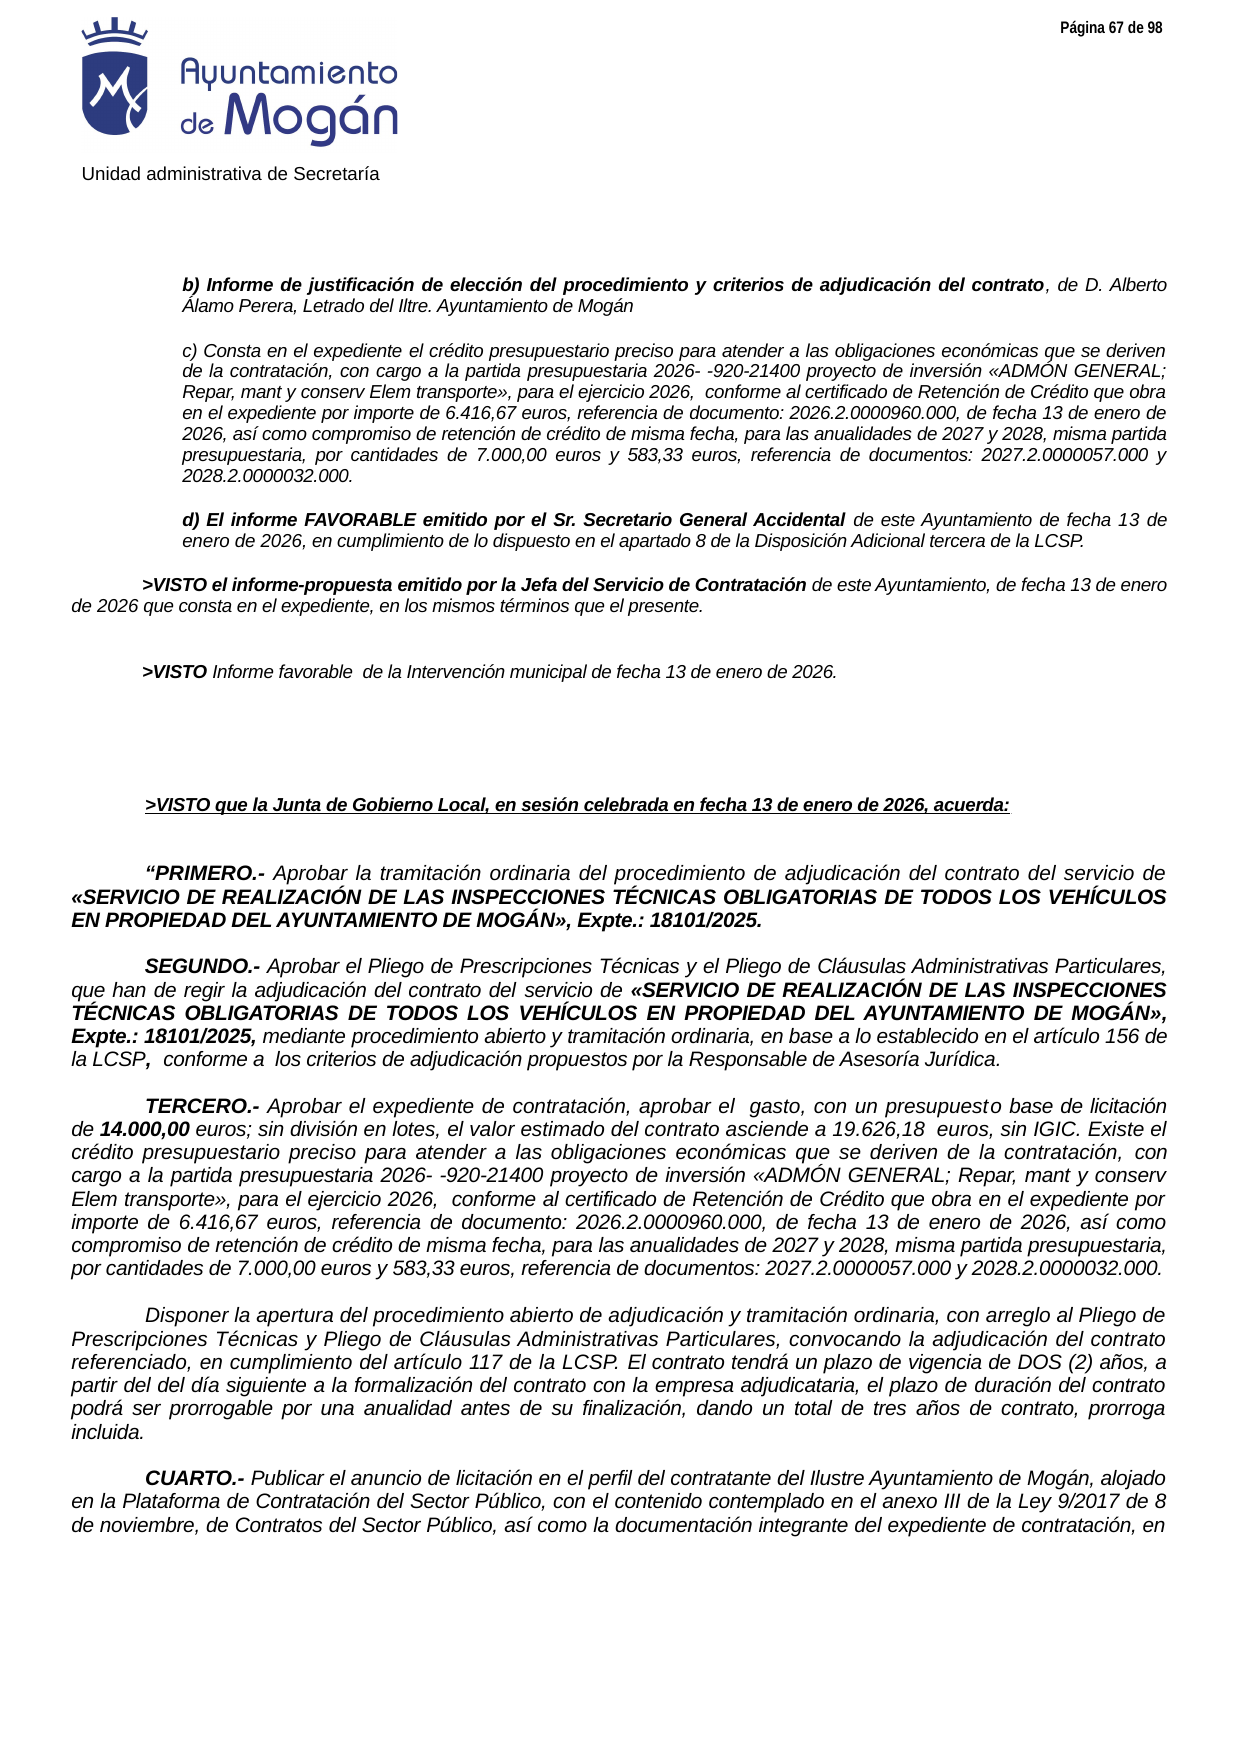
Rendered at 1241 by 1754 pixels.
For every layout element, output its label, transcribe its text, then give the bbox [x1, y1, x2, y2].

picture [81, 17, 398, 153]
list c) Consta en el expediente el crédito presupuestario preciso para atender a las obligaciones económicas que se deriven de la contratación, con cargo a la partida presupuestaria 2026- -920-21400 proyecto de inversión «ADMÓN GENERAL; Repar, mant y conserv Elem transporte», para el ejercicio 2026, conforme al certificado de Retención de Crédito que obra en el expediente por importe de 6.416,67 euros, referencia de documento: 2026.2.0000960.000, de fecha 13 de enero de 2026, así como compromiso de retención de crédito de misma fecha, para las anualidades de 2027 y 2028, misma partida presupuestaria, por cantidades de 7.000,00 euros y 583,33 euros, referencia de documentos: 2027.2.0000057.000 y 2028.2.0000032.000. [144, 340, 1169, 487]
text “PRIMERO.- Aprobar la tramitación ordinaria del procedimiento de adjudicación del contrato del servicio de «SERVICIO DE REALIZACIÓN DE LAS INSPECCIONES TÉCNICAS OBLIGATORIAS DE TODOS LOS VEHÍCULOS EN PROPIEDAD DEL AYUNTAMIENTO DE MOGÁN», Expte.: 18101/2025. [71, 862, 1169, 932]
text SEGUNDO.- Aprobar el Pliego de Prescripciones Técnicas y el Pliego de Cláusulas Administrativas Particulares, que han de regir la adjudicación del contrato del servicio de «SERVICIO DE REALIZACIÓN DE LAS INSPECCIONES TÉCNICAS OBLIGATORIAS DE TODOS LOS VEHÍCULOS EN PROPIEDAD DEL AYUNTAMIENTO DE MOGÁN», Expte.: 18101/2025, mediante procedimiento abierto y tramitación ordinaria, en base a lo establecido en el artículo 156 de la LCSP, conforme a los criterios de adjudicación propuestos por la Responsable de Asesoría Jurídica. [71, 955, 1169, 1071]
list d) El informe FAVORABLE emitido por el Sr. Secretario General Accidental de este Ayuntamiento de fecha 13 de enero de 2026, en cumplimiento de lo dispuesto en el apartado 8 de la Disposición Adicional tercera de la LCSP. [144, 510, 1169, 552]
text >VISTO que la Junta de Gobierno Local, en sesión celebrada en fecha 13 de enero de 2026, acuerda: [71, 794, 1169, 816]
text Disponer la apertura del procedimiento abierto de adjudicación y tramitación ordinaria, con arreglo al Pliego de Prescripciones Técnicas y Pliego de Cláusulas Administrativas Particulares, convocando la adjudicación del contrato referenciado, en cumplimiento del artículo 117 de la LCSP. El contrato tendrá un plazo de vigencia de DOS (2) años, a partir del del día siguiente a la formalización del contrato con la empresa adjudicataria, el plazo de duración del contrato podrá ser prorrogable por una anualidad antes de su finalización, dando un total de tres años de contrato, prorroga incluida. [71, 1304, 1169, 1443]
text >VISTO el informe-propuesta emitido por la Jefa del Servicio de Contratación de este Ayuntamiento, de fecha 13 de enero de 2026 que consta en el expediente, en los mismos términos que el presente. [71, 575, 1169, 617]
list b) Informe de justificación de elección del procedimiento y criterios de adjudicación del contrato, de D. Alberto Álamo Perera, Letrado del Iltre. Ayuntamiento de Mogán [144, 275, 1169, 317]
text CUARTO.- Publicar el anuncio de licitación en el perfil del contratante del Ilustre Ayuntamiento de Mogán, alojado en la Plataforma de Contratación del Sector Público, con el contenido contemplado en el anexo III de la Ley 9/2017 de 8 de noviembre, de Contratos del Sector Público, así como la documentación integrante del expediente de contratación, en [71, 1467, 1169, 1536]
text >VISTO Informe favorable de la Intervención municipal de fecha 13 de enero de 2026. [71, 662, 1169, 683]
text TERCERO.- Aprobar el expediente de contratación, aprobar el gasto, con un presupuesto base de licitación de 14.000,00 euros; sin división en lotes, el valor estimado del contrato asciende a 19.626,18 euros, sin IGIC. Existe el crédito presupuestario preciso para atender a las obligaciones económicas que se deriven de la contratación, con cargo a la partida presupuestaria 2026- -920-21400 proyecto de inversión «ADMÓN GENERAL; Repar, mant y conserv Elem transporte», para el ejercicio 2026, conforme al certificado de Retención de Crédito que obra en el expediente por importe de 6.416,67 euros, referencia de documento: 2026.2.0000960.000, de fecha 13 de enero de 2026, así como compromiso de retención de crédito de misma fecha, para las anualidades de 2027 y 2028, misma partida presupuestaria, por cantidades de 7.000,00 euros y 583,33 euros, referencia de documentos: 2027.2.0000057.000 y 2028.2.0000032.000. [71, 1094, 1169, 1280]
